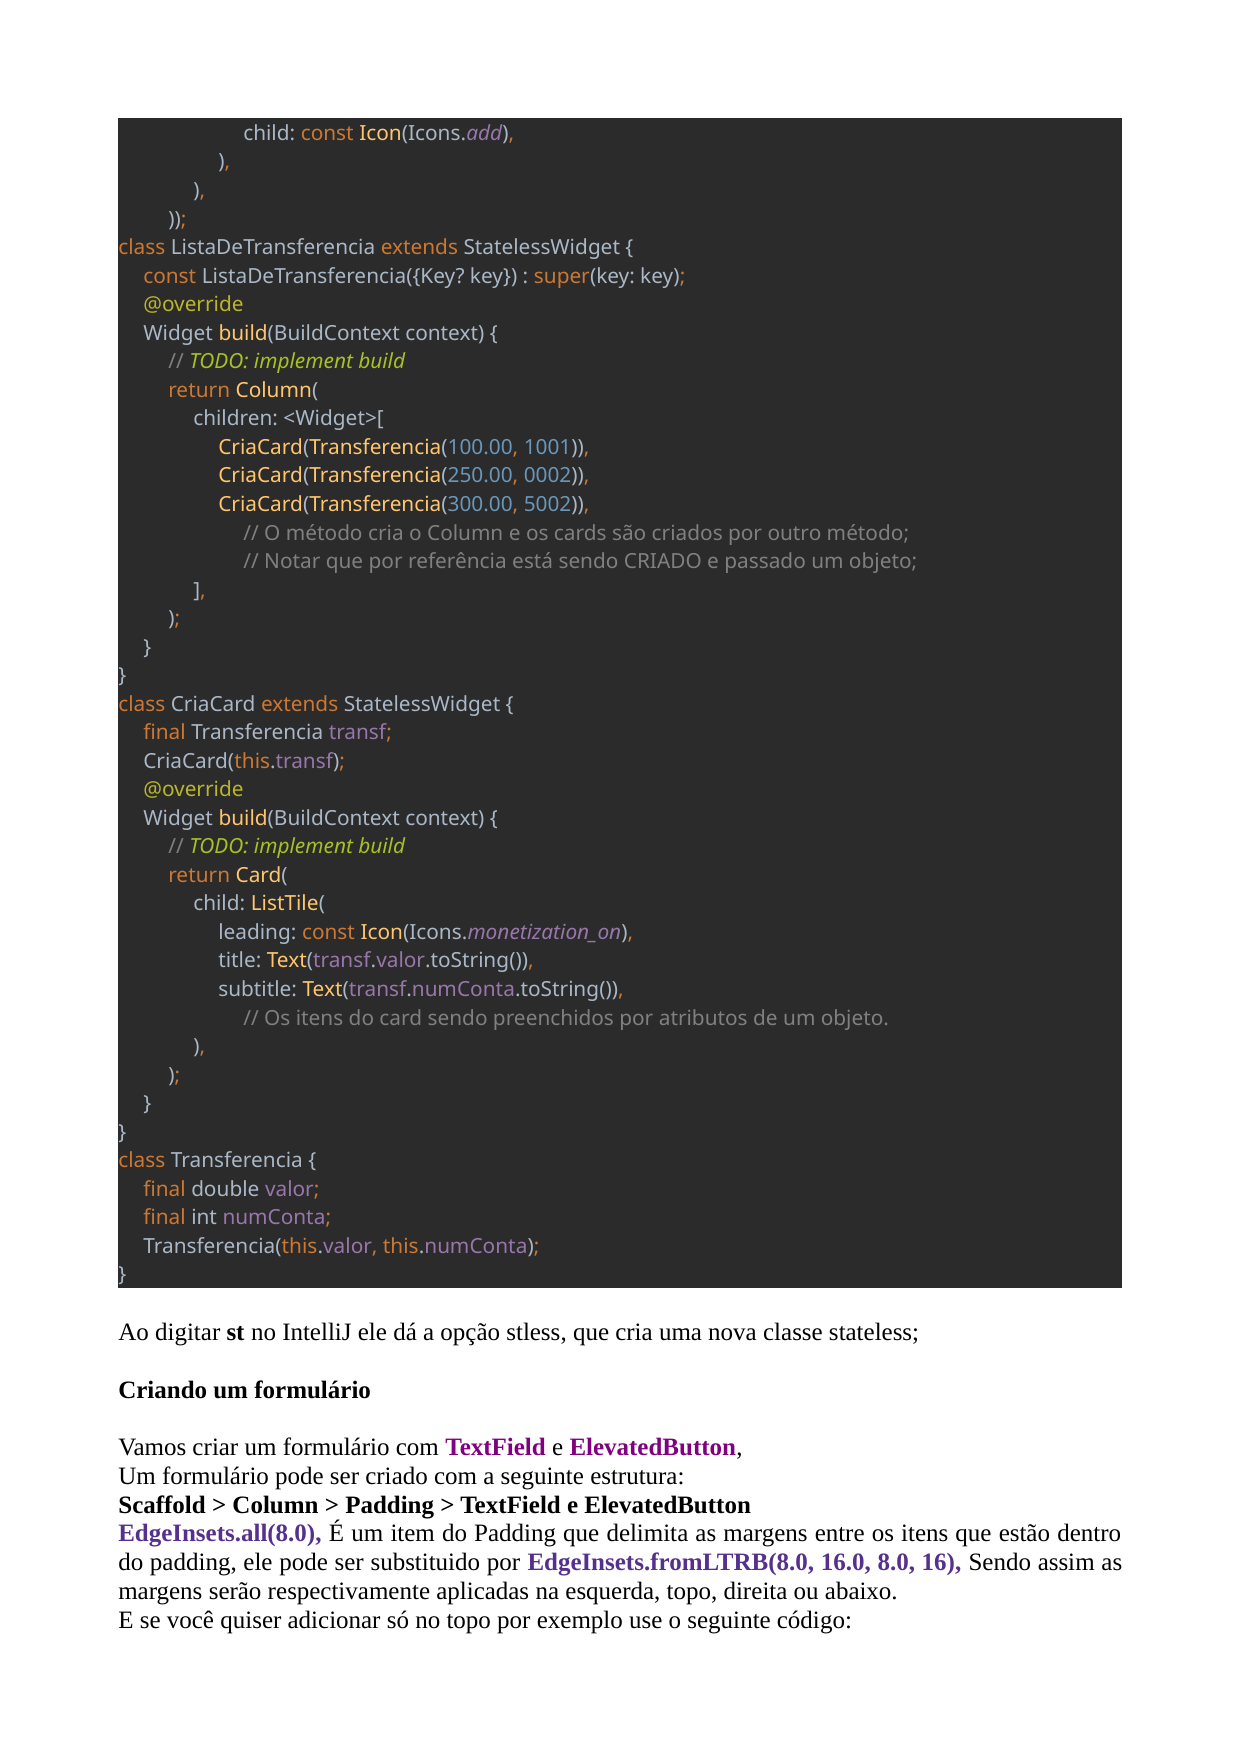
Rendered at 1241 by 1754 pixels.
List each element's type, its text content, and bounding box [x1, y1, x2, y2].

text Scaffold > Column > Padding > TextField e ElevatedButton [118, 1490, 1122, 1518]
text Vamos criar um formulário com TextField e ElevatedButton, [118, 1432, 1122, 1461]
text const ListaDeTransferencia({Key? key}) : super(key: key); [118, 261, 1122, 289]
text ], [118, 575, 1122, 603]
text children: <Widget>[ [118, 403, 1122, 432]
text Criando um formulário [118, 1375, 1122, 1403]
text CriaCard(Transferencia(250.00, 0002)), [118, 461, 1122, 489]
text ), [118, 175, 1122, 204]
text // Notar que por referência está sendo CRIADO e passado um objeto; [118, 546, 1122, 575]
text leading: const Icon(Icons.monetization_on), [118, 917, 1122, 946]
text final int numConta; [118, 1202, 1122, 1231]
text // O método cria o Column e os cards são criados por outro método; [118, 518, 1122, 546]
text EdgeInsets.all(8.0), É um item do Padding que delimita as margens entre os itens que estão dentro do padding, ele pode ser substituido por EdgeInsets.fromLTRB(8.0, 16.0, 8.0, 16), Sendo assim as margens serão respectivamente aplicadas na esquerda, topo, direita ou abaixo. [118, 1518, 1122, 1605]
text } [118, 1117, 1122, 1145]
text @override [118, 774, 1122, 803]
text subtitle: Text(transf.numConta.toString()), [118, 974, 1122, 1003]
text ); [118, 1060, 1122, 1088]
text child: const Icon(Icons.add), [118, 118, 1122, 147]
text ); [118, 603, 1122, 632]
text E se você quiser adicionar só no topo por exemplo use o seguinte código: [118, 1605, 1122, 1633]
text // TODO: implement build [118, 831, 1122, 860]
text title: Text(transf.valor.toString()), [118, 946, 1122, 974]
text )); [118, 204, 1122, 232]
text class CriaCard extends StatelessWidget { [118, 689, 1122, 717]
text final Transferencia transf; [118, 717, 1122, 746]
text CriaCard(this.transf); [118, 746, 1122, 774]
text final double valor; [118, 1174, 1122, 1202]
text class Transferencia { [118, 1145, 1122, 1174]
text return Card( [118, 860, 1122, 888]
text Transferencia(this.valor, this.numConta); [118, 1231, 1122, 1259]
text CriaCard(Transferencia(100.00, 1001)), [118, 432, 1122, 461]
text CriaCard(Transferencia(300.00, 5002)), [118, 489, 1122, 518]
text Um formulário pode ser criado com a seguinte estrutura: [118, 1461, 1122, 1490]
text } [118, 632, 1122, 660]
text @override [118, 289, 1122, 318]
text Widget build(BuildContext context) { [118, 318, 1122, 346]
text ), [118, 147, 1122, 175]
text } [118, 660, 1122, 689]
text child: ListTile( [118, 888, 1122, 917]
text } [118, 1088, 1122, 1117]
text class ListaDeTransferencia extends StatelessWidget { [118, 232, 1122, 261]
text Widget build(BuildContext context) { [118, 803, 1122, 831]
text ), [118, 1031, 1122, 1060]
text Ao digitar st no IntelliJ ele dá a opção stless, que cria uma nova classe stateless; [118, 1317, 1122, 1346]
text } [118, 1259, 1122, 1288]
text // TODO: implement build [118, 346, 1122, 375]
text // Os itens do card sendo preenchidos por atributos de um objeto. [118, 1003, 1122, 1031]
text return Column( [118, 375, 1122, 403]
